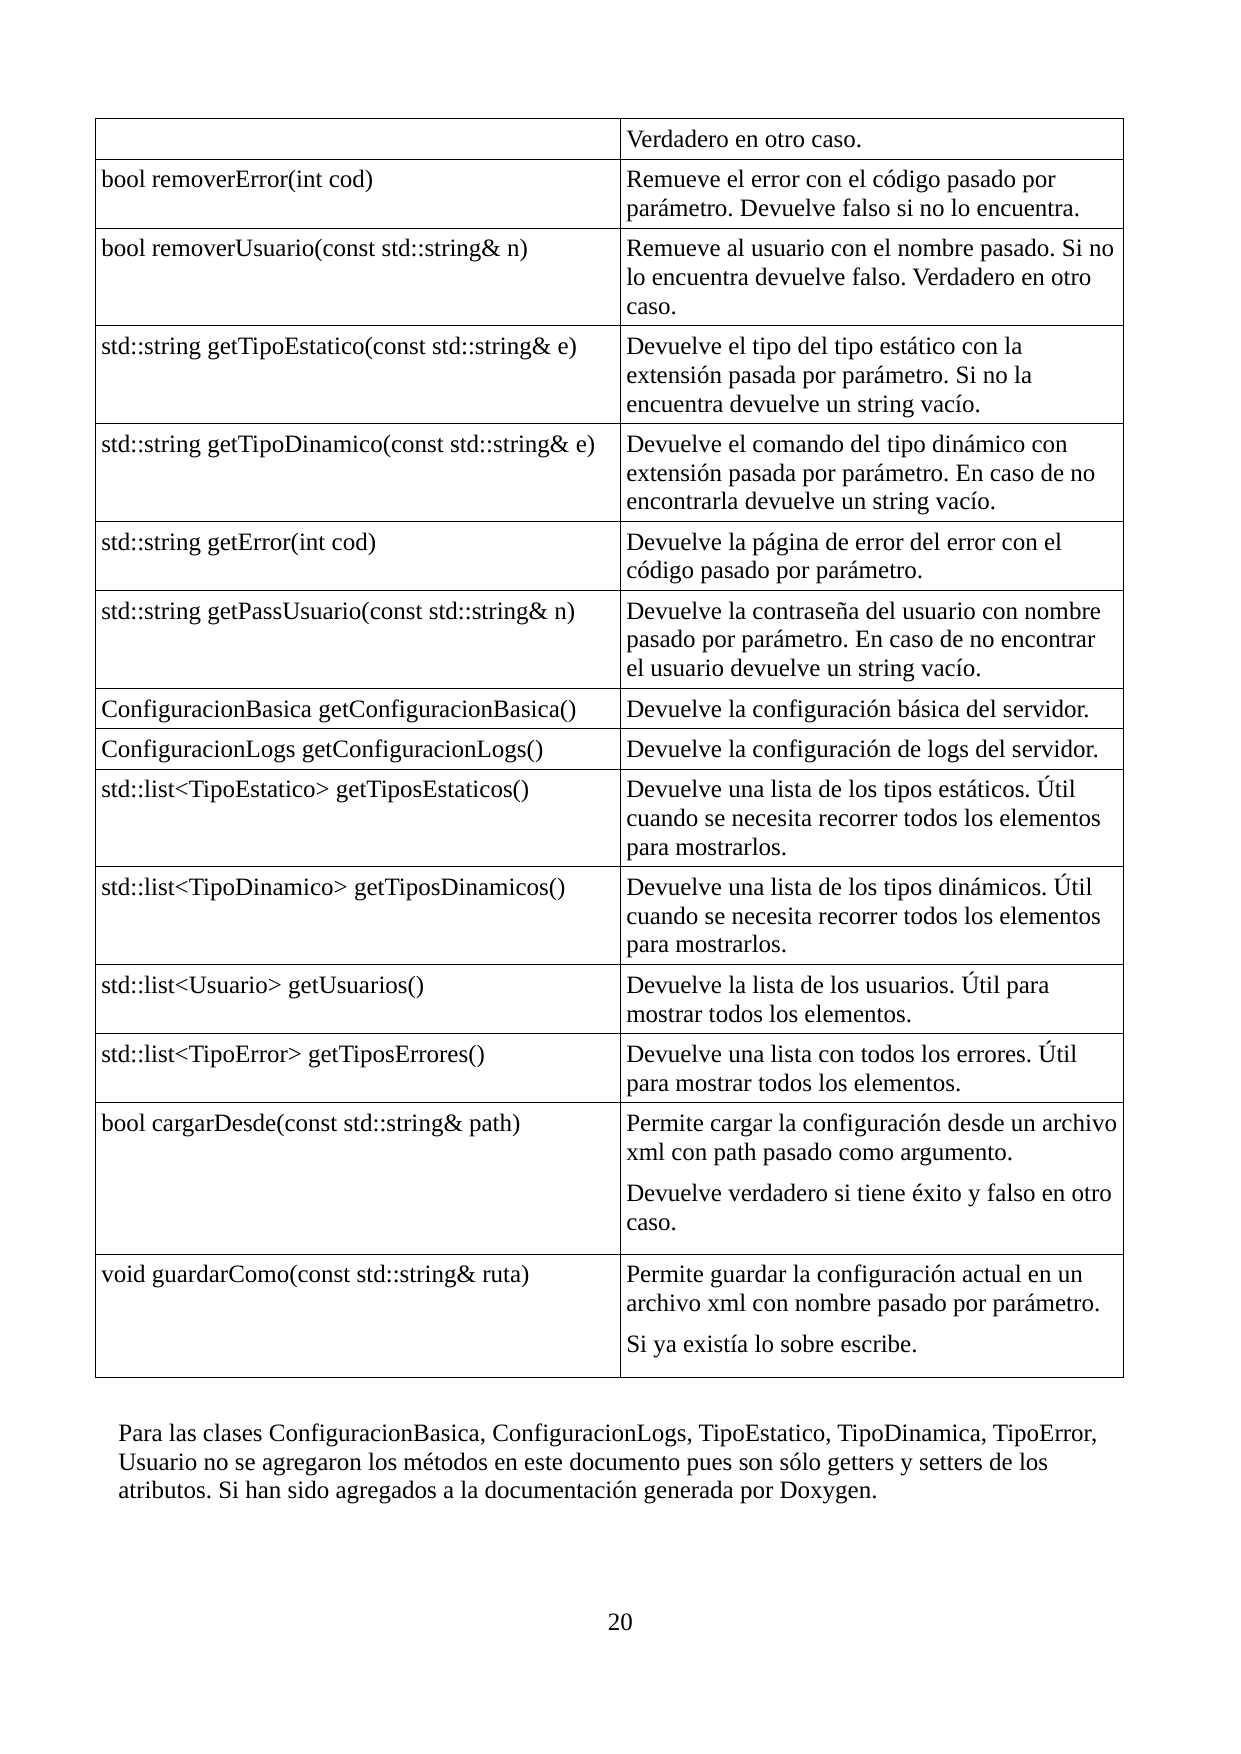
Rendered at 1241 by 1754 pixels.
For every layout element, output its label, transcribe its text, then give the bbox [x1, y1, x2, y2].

table_cell std::list<TipoEstatico> getTiposEstaticos() [96, 770, 620, 866]
table_cell ConfiguracionBasica getConfiguracionBasica() [96, 689, 620, 728]
table_cell Devuelve una lista con todos los errores. Útil para mostrar todos los elementos. [621, 1034, 1123, 1102]
table_cell Remueve el error con el código pasado por parámetro. Devuelve falso si no lo encuentra. [621, 160, 1123, 227]
table_cell Devuelve la contraseña del usuario con nombre pasado por parámetro. En caso de no encontrar el usuario devuelve un string vacío. [621, 591, 1123, 688]
table_cell Devuelve la página de error del error con el código pasado por parámetro. [621, 522, 1123, 590]
table_cell std::string getTipoEstatico(const std::string& e) [96, 326, 620, 423]
table_cell std::list<Usuario> getUsuarios() [96, 965, 620, 1033]
table_cell Devuelve el tipo del tipo estático con la extensión pasada por parámetro. Si no la encuentra devuelve un string vacío. [621, 326, 1123, 423]
table_cell std::list<TipoDinamico> getTiposDinamicos() [96, 867, 620, 964]
text Para las clases ConfiguracionBasica, ConfiguracionLogs, TipoEstatico, TipoDinamica, TipoError, Usuario no se agregaron los métodos en este documento pues son sólo getters y setters de los atributos. Si han sido agregados a la documentación generada por Doxygen. [118, 1418, 1122, 1504]
table_cell Devuelve el comando del tipo dinámico con extensión pasada por parámetro. En caso de no encontrarla devuelve un string vacío. [621, 424, 1123, 521]
table_cell Devuelve una lista de los tipos estáticos. Útil cuando se necesita recorrer todos los elementos para mostrarlos. [621, 770, 1123, 866]
table_cell Devuelve la configuración de logs del servidor. [621, 729, 1123, 768]
table_cell bool removerError(int cod) [96, 160, 620, 227]
table_cell Devuelve la configuración básica del servidor. [621, 689, 1123, 728]
table_cell Devuelve una lista de los tipos dinámicos. Útil cuando se necesita recorrer todos los elementos para mostrarlos. [621, 867, 1123, 964]
table_cell void guardarComo(const std::string& ruta) [96, 1255, 620, 1377]
table_cell Permite cargar la configuración desde un archivo xml con path pasado como argumento. Devuelve verdadero si tiene éxito y falso en otro caso. [621, 1103, 1123, 1254]
table_cell ConfiguracionLogs getConfiguracionLogs() [96, 729, 620, 768]
table_cell Permite guardar la configuración actual en un archivo xml con nombre pasado por parámetro. Si ya existía lo sobre escribe. [621, 1255, 1123, 1377]
table_cell std::string getPassUsuario(const std::string& n) [96, 591, 620, 688]
table_cell Devuelve la lista de los usuarios. Útil para mostrar todos los elementos. [621, 965, 1123, 1033]
table_cell [96, 119, 620, 158]
table_cell Remueve al usuario con el nombre pasado. Si no lo encuentra devuelve falso. Verdadero en otro caso. [621, 229, 1123, 325]
table_cell Verdadero en otro caso. [621, 119, 1123, 158]
table_cell std::string getError(int cod) [96, 522, 620, 590]
table_cell std::string getTipoDinamico(const std::string& e) [96, 424, 620, 521]
table_cell std::list<TipoError> getTiposErrores() [96, 1034, 620, 1102]
table_cell bool removerUsuario(const std::string& n) [96, 229, 620, 325]
table_cell bool cargarDesde(const std::string& path) [96, 1103, 620, 1254]
